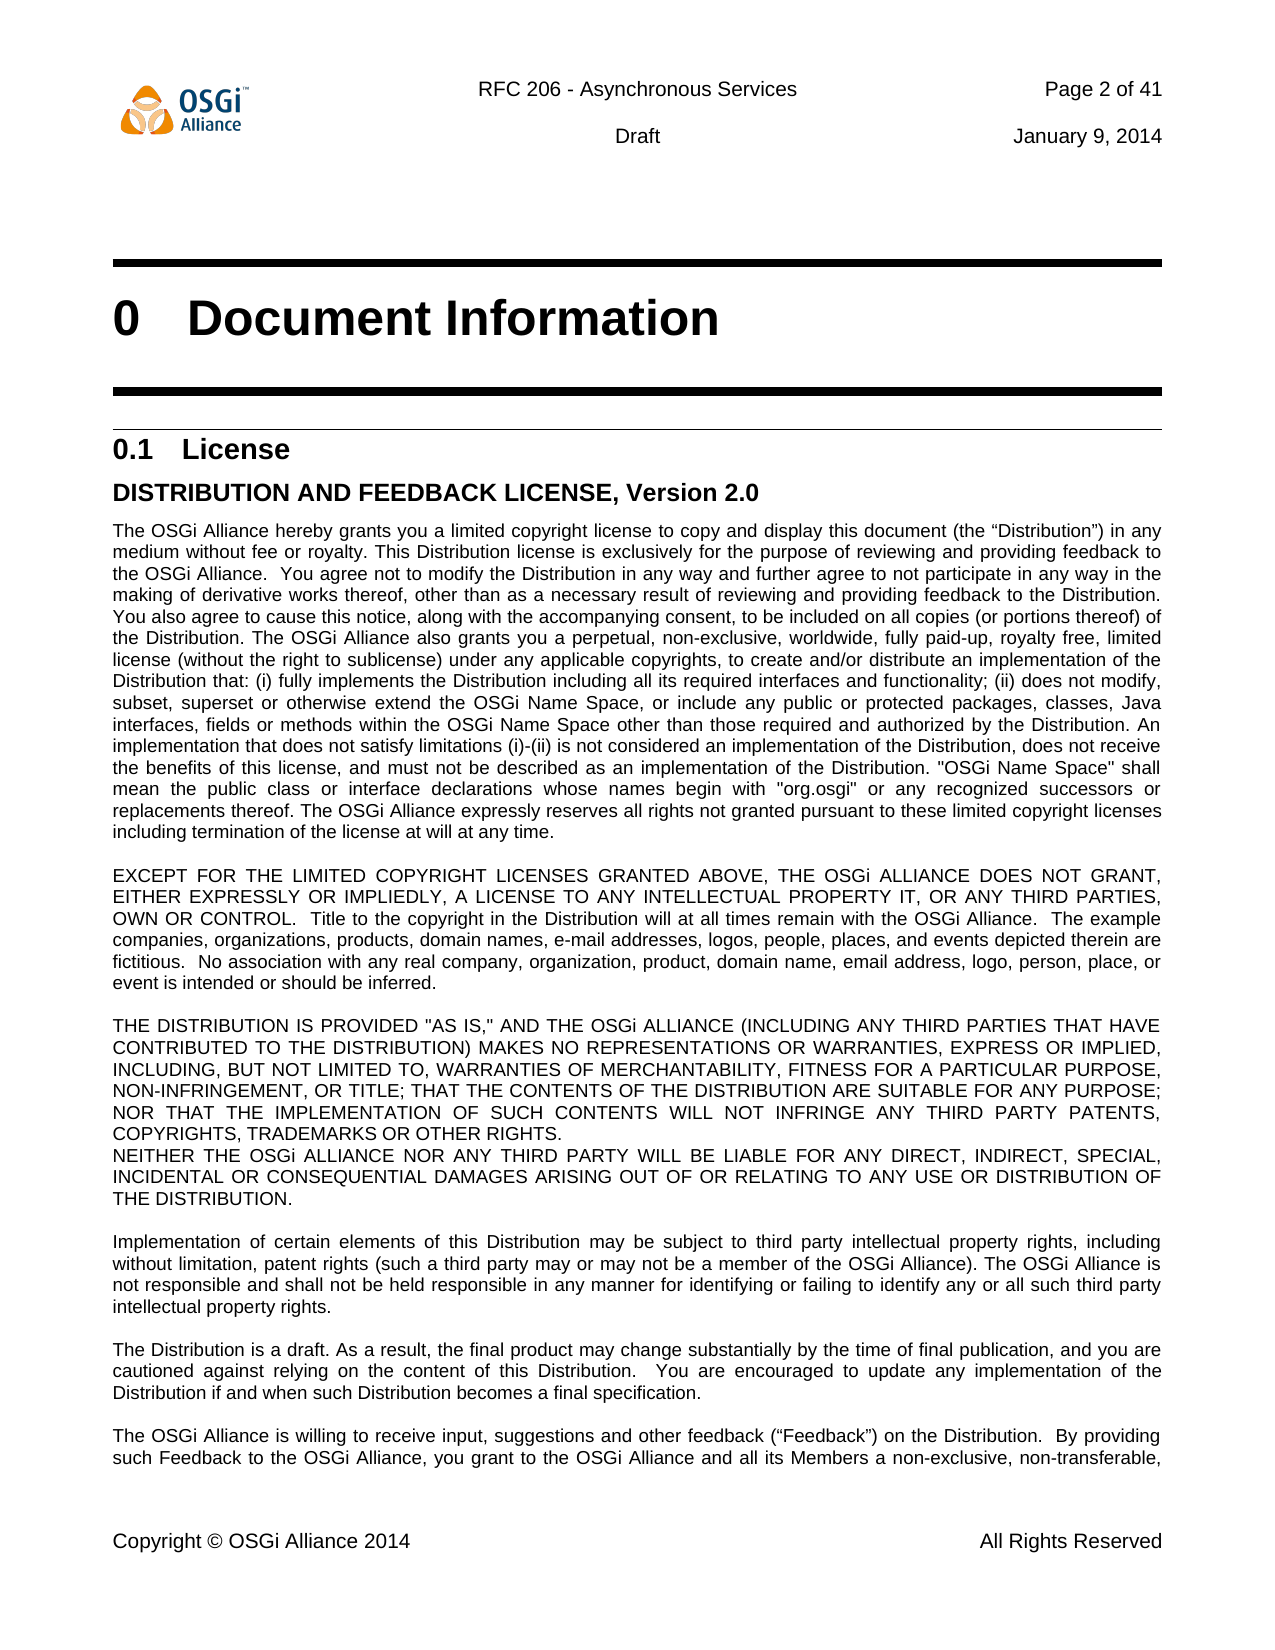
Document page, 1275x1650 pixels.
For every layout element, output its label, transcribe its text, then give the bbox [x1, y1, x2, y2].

subtitle License [112, 430, 1162, 466]
text The Distribution is a draft. As a result, the final product may change substantially by the time of final publication, and you are cautioned against relying on the content of this Distribution. You are encouraged to update any implementation of the Distribution if and when such Distribution becomes a final specification. [112, 1339, 1162, 1403]
text The OSGi Alliance is willing to receive input, suggestions and other feedback (“Feedback”) on the Distribution. By providing such Feedback to the OSGi Alliance, you grant to the OSGi Alliance and all its Members a non-exclusive, non-transferable, [112, 1425, 1162, 1468]
text NEITHER THE OSGi ALLIANCE NOR ANY THIRD PARTY WILL BE LIABLE FOR ANY DIRECT, INDIRECT, SPECIAL, INCIDENTAL OR CONSEQUENTIAL DAMAGES ARISING OUT OF OR RELATING TO ANY USE OR DISTRIBUTION OF THE DISTRIBUTION. [112, 1145, 1162, 1209]
text The OSGi Alliance hereby grants you a limited copyright license to copy and display this document (the “Distribution”) in any medium without fee or royalty. This Distribution license is exclusively for the purpose of reviewing and providing feedback to the OSGi Alliance. You agree not to modify the Distribution in any way and further agree to not participate in any way in the making of derivative works thereof, other than as a necessary result of reviewing and providing feedback to the Distribution. You also agree to cause this notice, along with the accompanying consent, to be included on all copies (or portions thereof) of the Distribution. The OSGi Alliance also grants you a perpetual, non-exclusive, worldwide, fully paid-up, royalty free, limited license (without the right to sublicense) under any applicable copyrights, to create and/or distribute an implementation of the Distribution that: (i) fully implements the Distribution including all its required interfaces and functionality; (ii) does not modify, subset, superset or otherwise extend the OSGi Name Space, or include any public or protected packages, classes, Java interfaces, fields or methods within the OSGi Name Space other than those required and authorized by the Distribution. An implementation that does not satisfy limitations (i)-(ii) is not considered an implementation of the Distribution, does not receive the benefits of this license, and must not be described as an implementation of the Distribution. "OSGi Name Space" shall mean the public class or interface declarations whose names begin with "org.osgi" or any recognized successors or replacements thereof. The OSGi Alliance expressly reserves all rights not granted pursuant to these limited copyright licenses including termination of the license at will at any time. [112, 519, 1162, 843]
picture [113, 78, 257, 142]
text THE DISTRIBUTION IS PROVIDED "AS IS," AND THE OSGi ALLIANCE (INCLUDING ANY THIRD PARTIES THAT HAVE CONTRIBUTED TO THE DISTRIBUTION) MAKES NO REPRESENTATIONS OR WARRANTIES, EXPRESS OR IMPLIED, INCLUDING, BUT NOT LIMITED TO, WARRANTIES OF MERCHANTABILITY, FITNESS FOR A PARTICULAR PURPOSE, NON-INFRINGEMENT, OR TITLE; THAT THE CONTENTS OF THE DISTRIBUTION ARE SUITABLE FOR ANY PURPOSE; NOR THAT THE IMPLEMENTATION OF SUCH CONTENTS WILL NOT INFRINGE ANY THIRD PARTY PATENTS, COPYRIGHTS, TRADEMARKS OR OTHER RIGHTS. [112, 1015, 1162, 1145]
subtitle Document Information [112, 260, 1162, 396]
text Implementation of certain elements of this Distribution may be subject to third party intellectual property rights, including without limitation, patent rights (such a third party may or may not be a member of the OSGi Alliance). The OSGi Alliance is not responsible and shall not be held responsible in any manner for identifying or failing to identify any or all such third party intellectual property rights. [112, 1231, 1162, 1317]
text DISTRIBUTION AND FEEDBACK LICENSE, Version 2.0 [112, 478, 1162, 507]
text EXCEPT FOR THE LIMITED COPYRIGHT LICENSES GRANTED ABOVE, THE OSGi ALLIANCE DOES NOT GRANT, EITHER EXPRESSLY OR IMPLIEDLY, A LICENSE TO ANY INTELLECTUAL PROPERTY IT, OR ANY THIRD PARTIES, OWN OR CONTROL. Title to the copyright in the Distribution will at all times remain with the OSGi Alliance. The example companies, organizations, products, domain names, e-mail addresses, logos, people, places, and events depicted therein are fictitious. No association with any real company, organization, product, domain name, email address, logo, person, place, or event is intended or should be inferred. [112, 864, 1162, 994]
